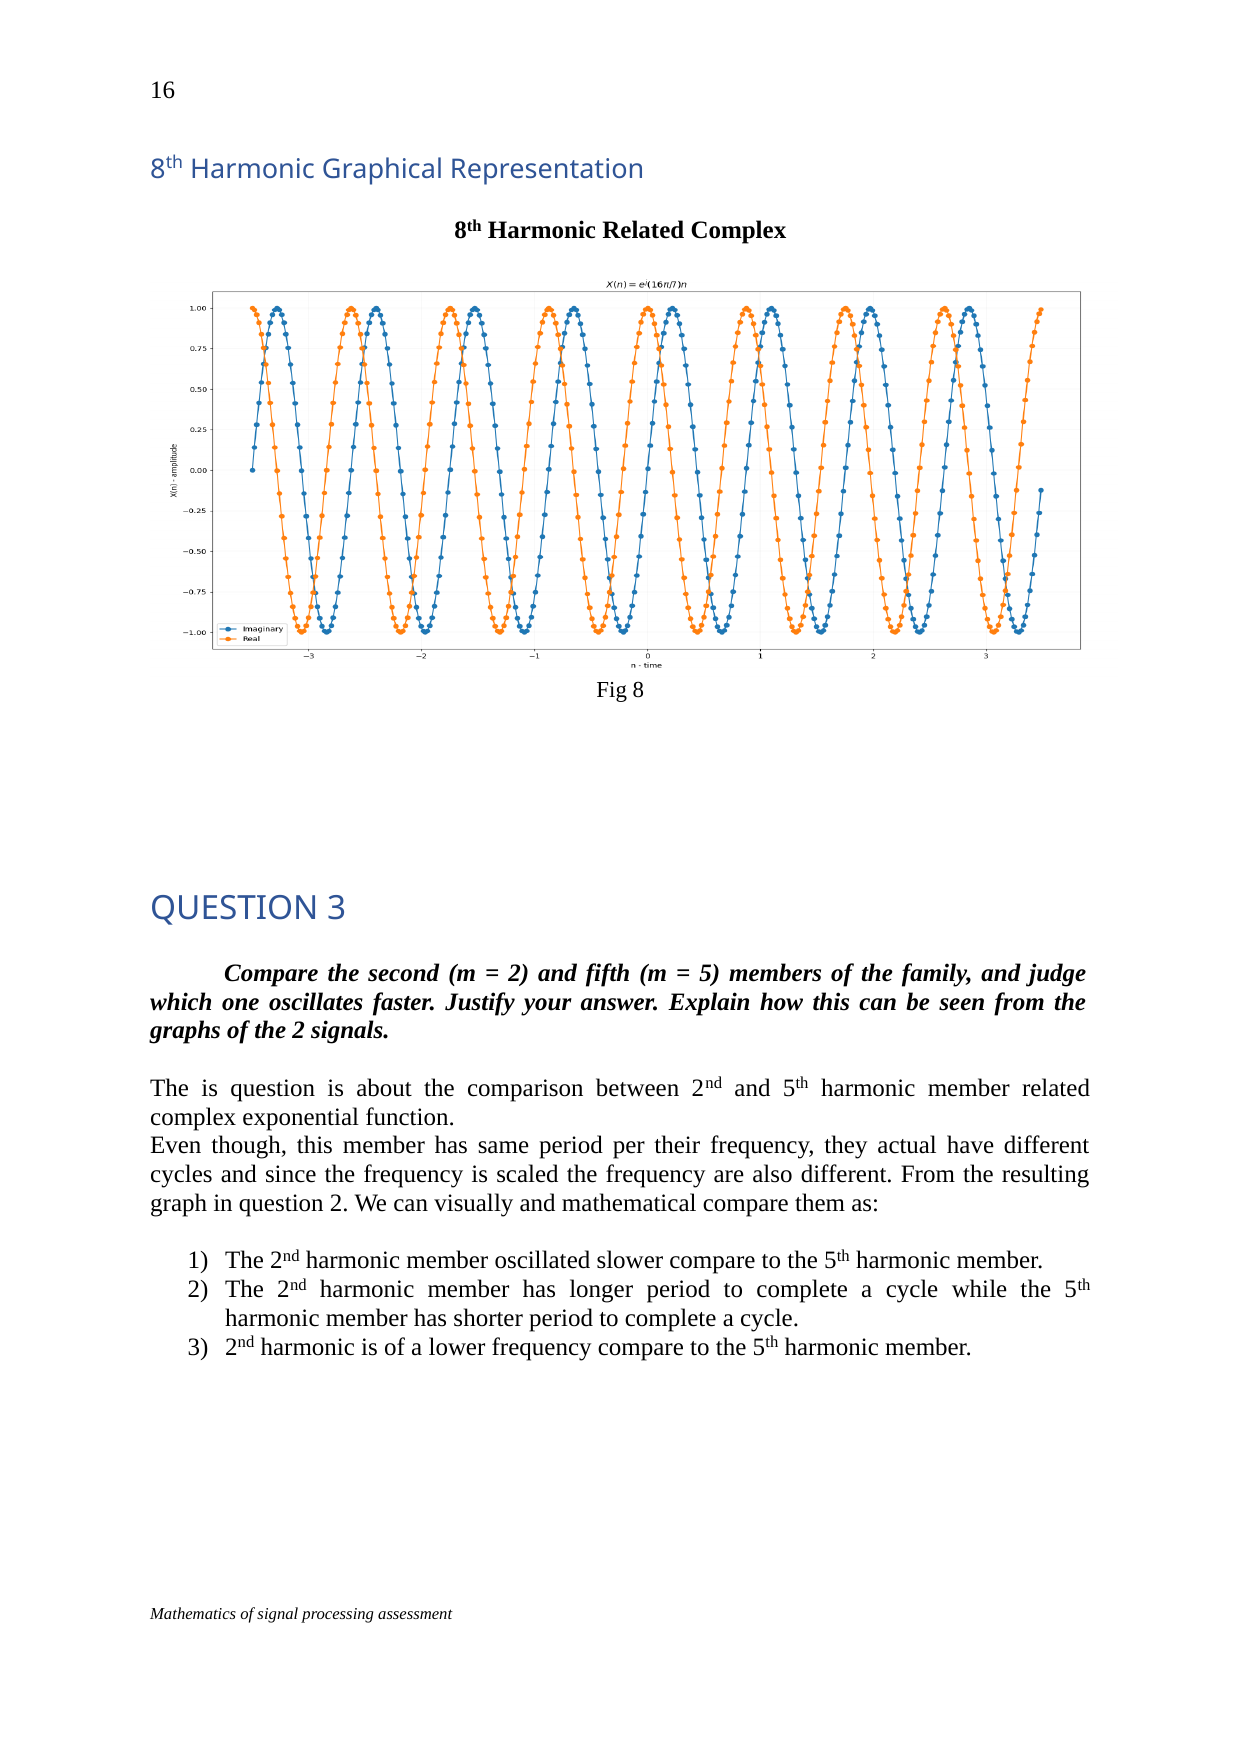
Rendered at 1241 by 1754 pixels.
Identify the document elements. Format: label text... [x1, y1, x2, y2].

text Even though, this member has same period per their frequency, they actual have different cycles and since the frequency is scaled the frequency are also different. From the resulting graph in question 2. We can visually and mathematical compare them as: [150, 1131, 1090, 1217]
text The is question is about the comparison between 2nd and 5th harmonic member related complex exponential function. [150, 1073, 1090, 1131]
subtitle QUESTION 3 [150, 884, 1090, 929]
list The 2nd harmonic member oscillated slower compare to the 5th harmonic member. [187, 1246, 1090, 1274]
text Compare the second (m = 2) and fifth (m = 5) members of the family, and judge which one oscillates faster. Justify your answer. Explain how this can be seen from the graphs of the 2 signals. [150, 958, 1090, 1044]
subtitle 8th Harmonic Graphical Representation [150, 150, 1090, 187]
list 2nd harmonic is of a lower frequency compare to the 5th harmonic member. [187, 1332, 1090, 1361]
list The 2nd harmonic member has longer period to complete a cycle while the 5th harmonic member has shorter period to complete a cycle. [187, 1274, 1090, 1332]
text Fig 8 [150, 677, 1090, 703]
text 8th Harmonic Related Complex [150, 216, 1090, 244]
